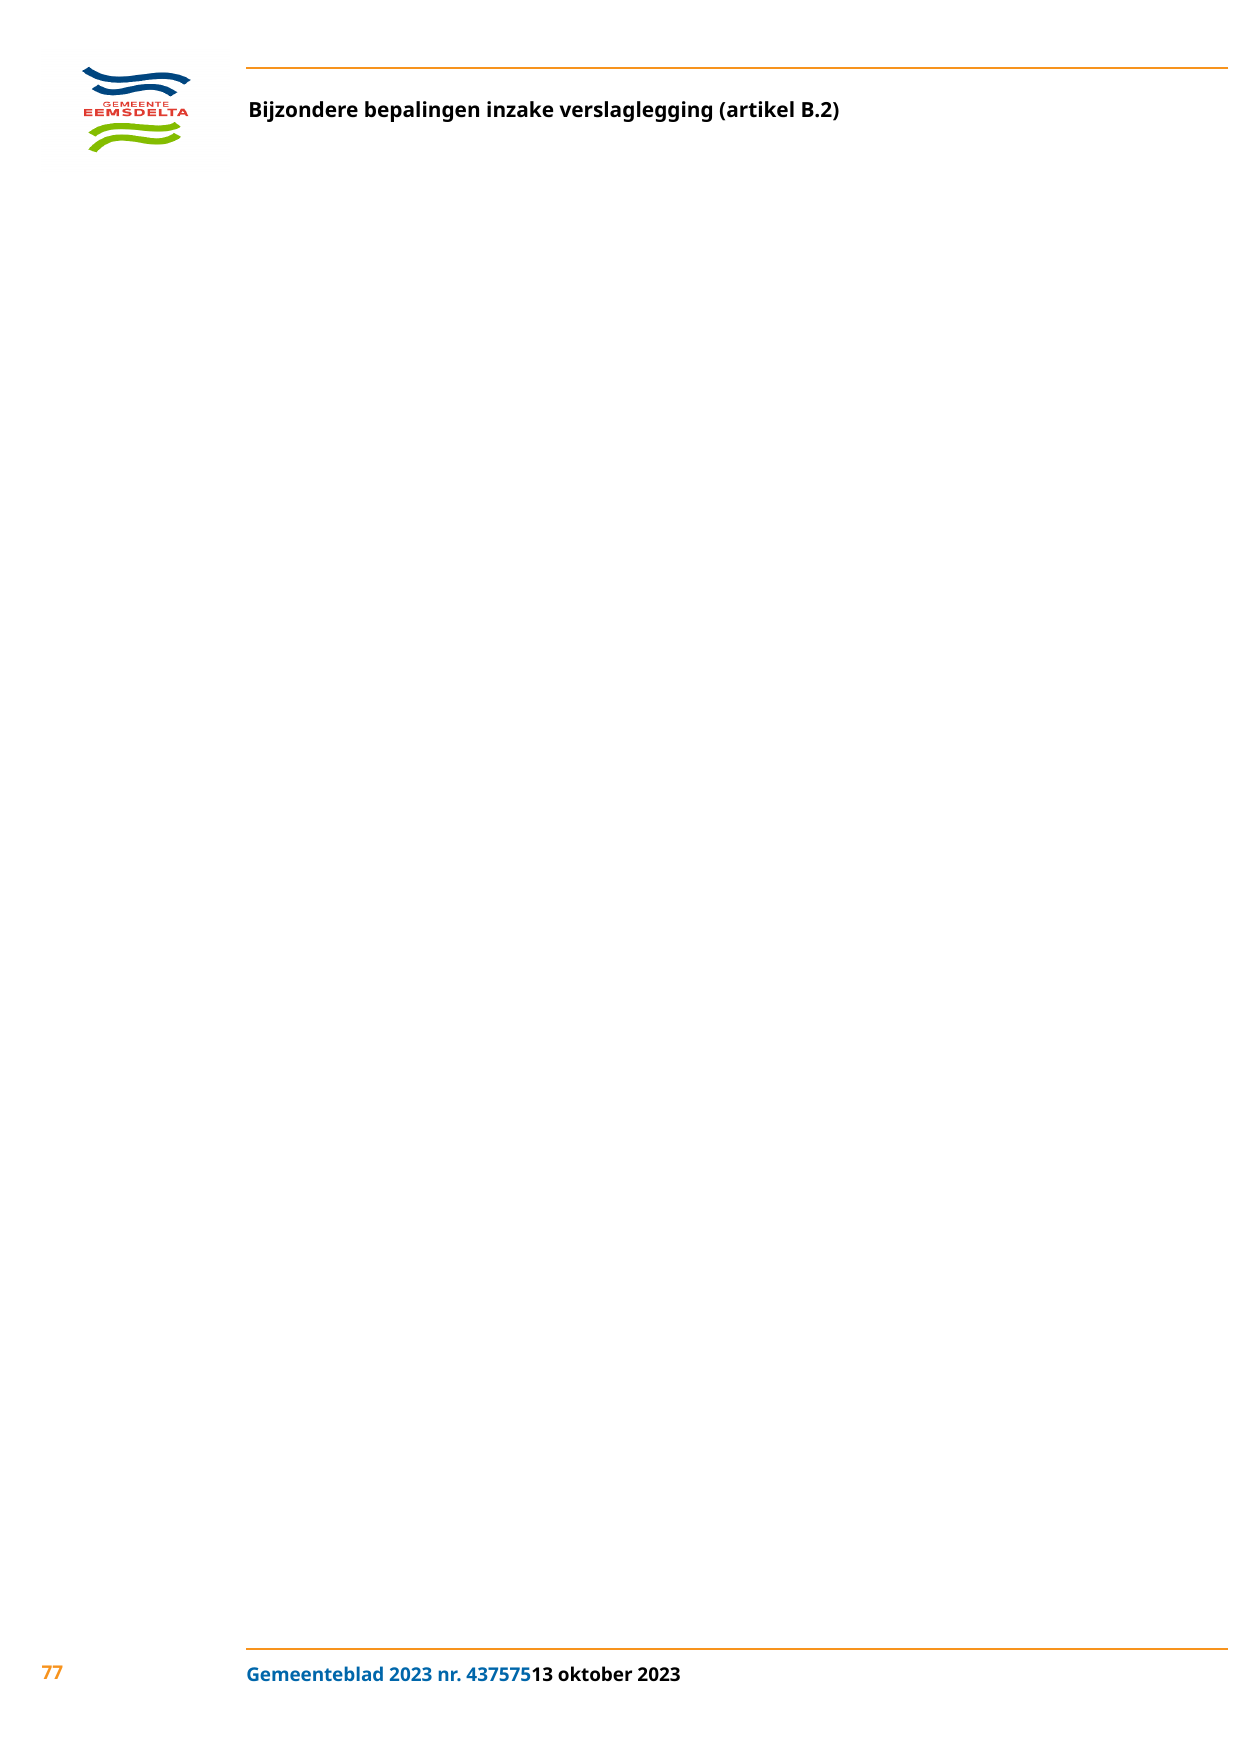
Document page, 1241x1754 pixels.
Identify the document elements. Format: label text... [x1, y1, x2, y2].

text Bijzondere bepalingen inzake verslaglegging (artikel B.2) [248, 95, 1152, 123]
picture [41, 47, 231, 172]
